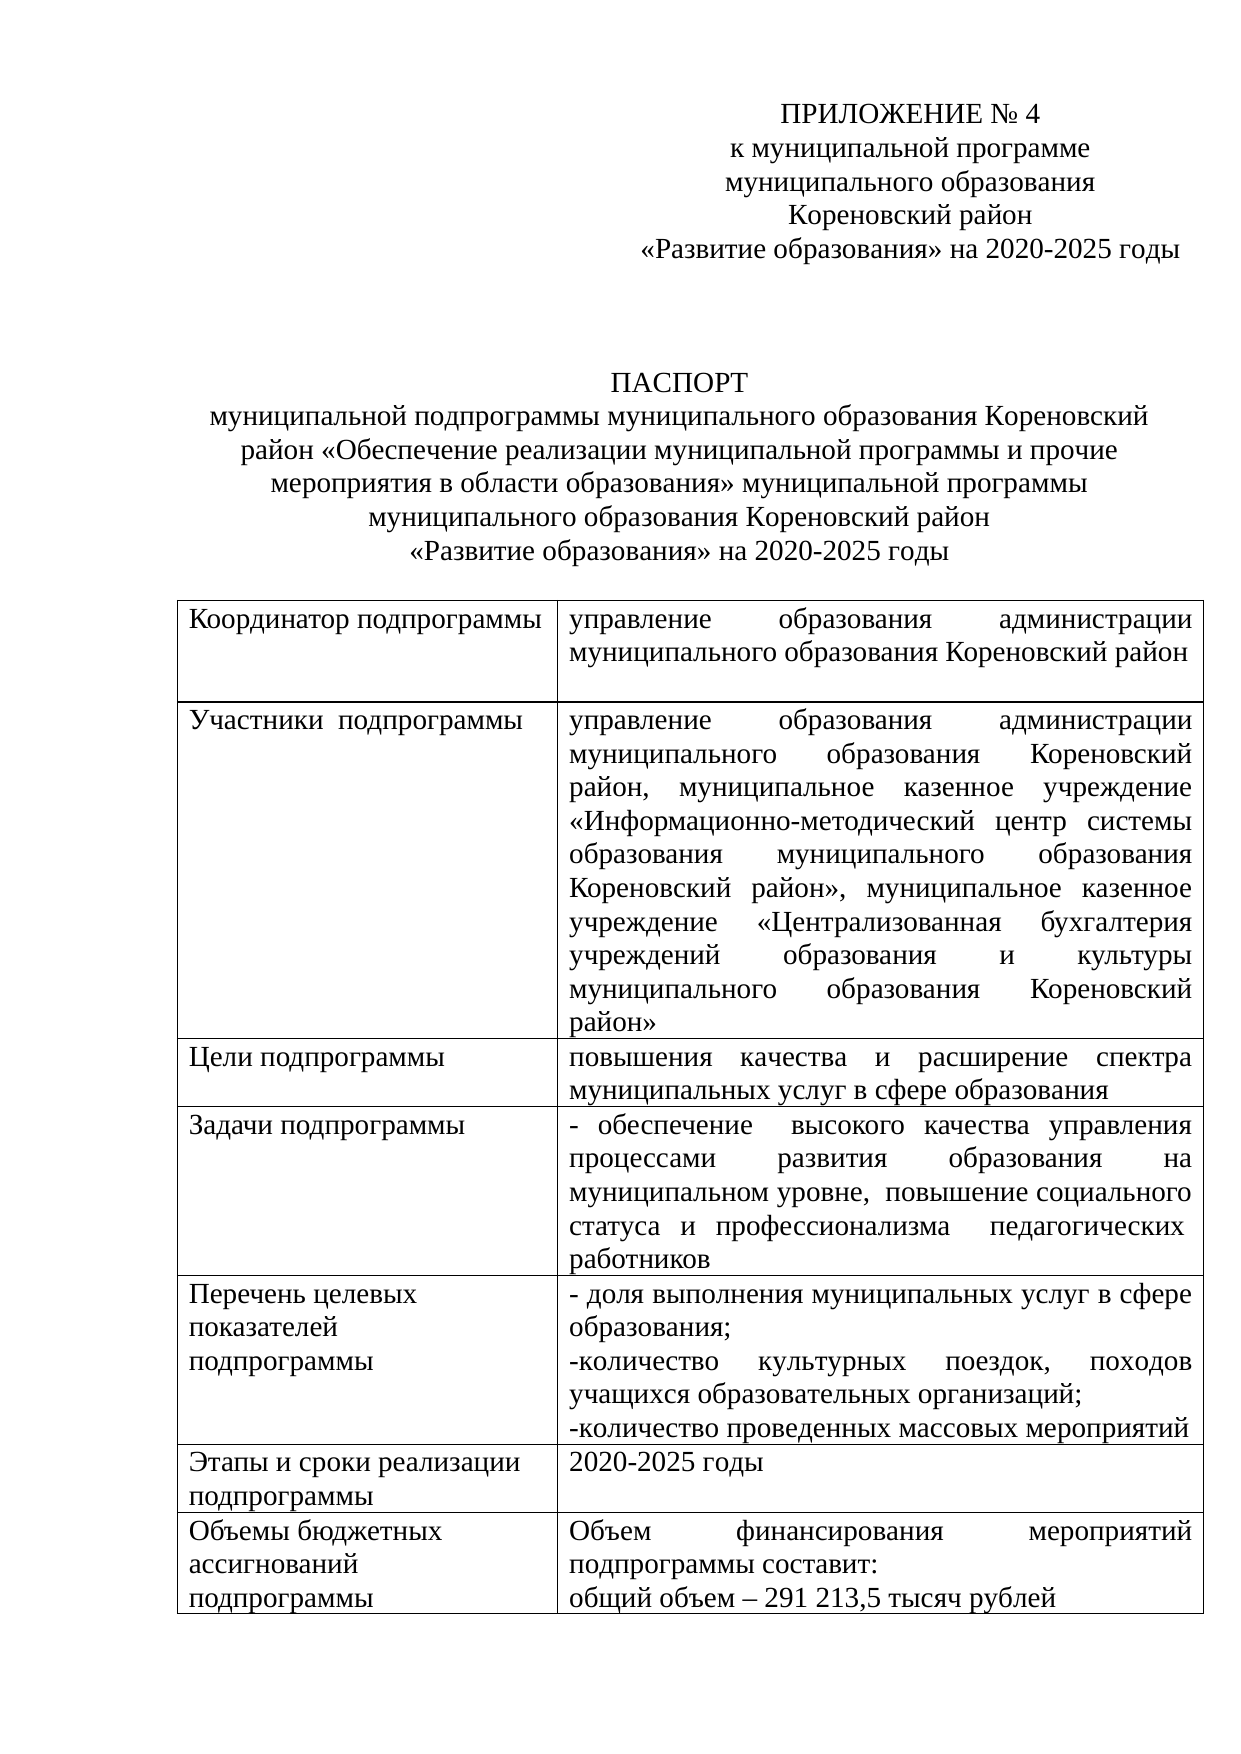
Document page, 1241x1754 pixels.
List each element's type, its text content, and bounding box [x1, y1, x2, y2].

table_cell повышения качества и расширение спектра муниципальных услуг в сфере образования [558, 1039, 1203, 1106]
table_cell Участники подпрограммы [178, 703, 557, 1038]
text муниципальной подпрограммы муниципального образования Кореновский район «Обеспечение реализации муниципальной программы и прочие мероприятия в области образования» муниципальной программы муниципального образования Кореновский район [177, 398, 1181, 533]
table_cell Этапы и сроки реализации подпрограммы [178, 1445, 557, 1512]
text «Развитие образования» на 2020-2025 годы [177, 533, 1181, 566]
table_cell Задачи подпрограммы [178, 1107, 557, 1275]
table_header управление образования администрации муниципального образования Кореновский район [558, 601, 1203, 701]
table_header ПРИЛОЖЕНИЕ № 4 к муниципальной программе муниципального образования Кореновский район «Развитие образования» на 2020-2025 годы [617, 97, 1204, 264]
table_cell управление образования администрации муниципального образования Кореновский район, муниципальное казенное учреждение «Информационно-методический центр системы образования муниципального образования Кореновский район», муниципальное казенное учреждение «Централизованная бухгалтерия учреждений образования и культуры муниципального образования Кореновский район» [558, 703, 1203, 1038]
table_cell Объемы бюджетных ассигнований подпрограммы [178, 1513, 557, 1613]
table_header [177, 97, 617, 264]
table_cell - обеспечение высокого качества управления процессами развития образования на муниципальном уровне, повышение социального статуса и профессионализма педагогических работников [558, 1107, 1203, 1275]
table_header Координатор подпрограммы [178, 601, 557, 701]
table_cell - доля выполнения муниципальных услуг в сфере образования; -количество культурных поездок, походов учащихся образовательных организаций; -количество проведенных массовых мероприятий [558, 1276, 1203, 1443]
table_cell 2020-2025 годы [558, 1445, 1203, 1512]
table_cell Объем финансирования мероприятий подпрограммы составит: общий объем – 291 213,5 тысяч рублей [558, 1513, 1203, 1613]
table_cell Перечень целевых показателей подпрограммы [178, 1276, 557, 1443]
table_cell Цели подпрограммы [178, 1039, 557, 1106]
text ПАСПОРТ [177, 365, 1181, 398]
